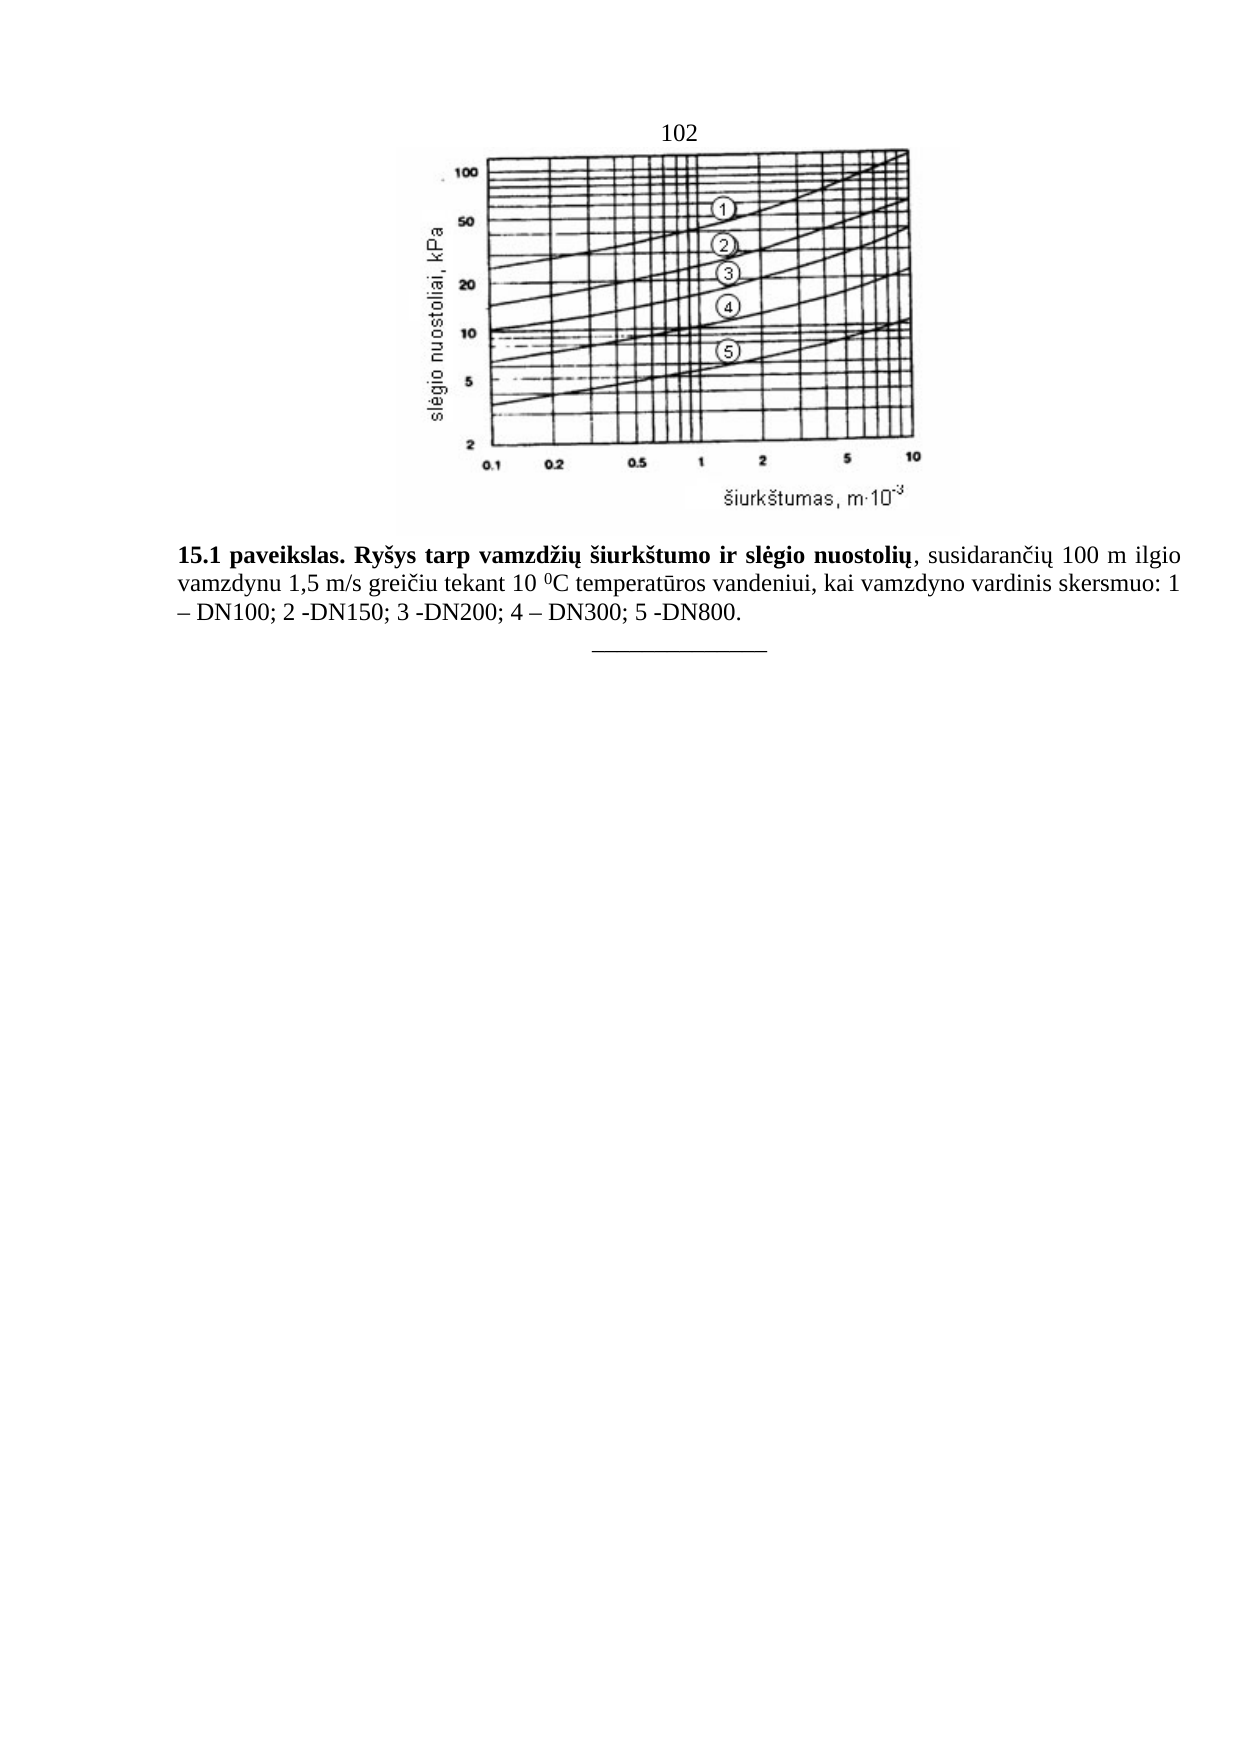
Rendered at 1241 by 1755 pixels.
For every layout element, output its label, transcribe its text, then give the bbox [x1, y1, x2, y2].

text 15.1 paveikslas. Ryšys tarp vamzdžių šiurkštumo ir slėgio nuostolių, susidarančių 100 m ilgio vamzdynu 1,5 m/s greičiu tekant 10 0C temperatūros vandeniui, kai vamzdyno vardinis skersmuo: 1 – DN100; 2 -DN150; 3 -DN200; 4 – DN300; 5 -DN800. [177, 540, 1181, 626]
text ______________ [177, 626, 1181, 655]
